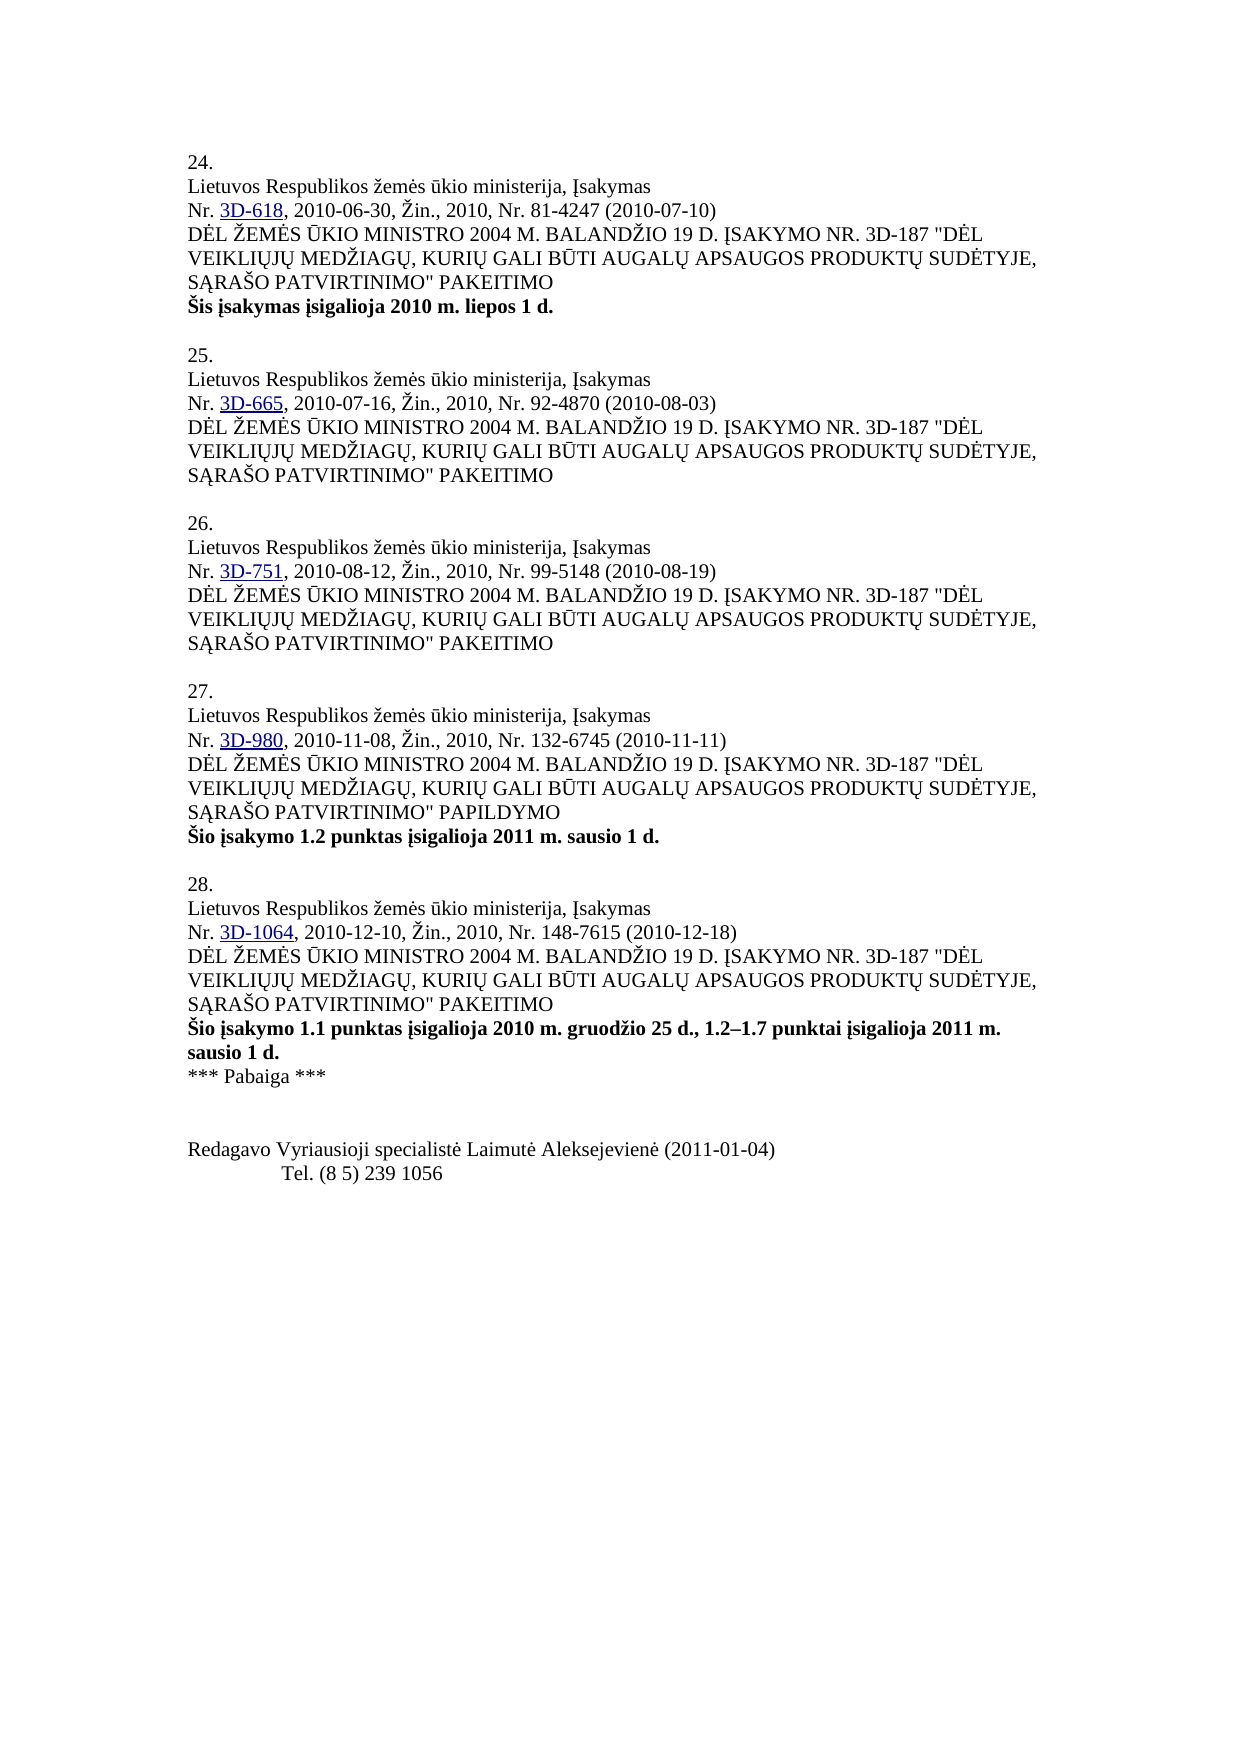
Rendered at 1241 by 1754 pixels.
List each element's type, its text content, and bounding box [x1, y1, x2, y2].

text DĖL ŽEMĖS ŪKIO MINISTRO 2004 M. BALANDŽIO 19 D. ĮSAKYMO NR. 3D-187 "DĖL VEIKLIŲJŲ MEDŽIAGŲ, KURIŲ GALI BŪTI AUGALŲ APSAUGOS PRODUKTŲ SUDĖTYJE, SĄRAŠO PATVIRTINIMO" PAPILDYMO [187, 752, 1053, 824]
text Lietuvos Respublikos žemės ūkio ministerija, Įsakymas [187, 535, 1053, 559]
text Redagavo Vyriausioji specialistė Laimutė Aleksejevienė (2011-01-04) [187, 1137, 1053, 1161]
text Nr. 3D-618, 2010-06-30, Žin., 2010, Nr. 81-4247 (2010-07-10) [187, 198, 1053, 222]
text Lietuvos Respublikos žemės ūkio ministerija, Įsakymas [187, 896, 1053, 920]
text Nr. 3D-665, 2010-07-16, Žin., 2010, Nr. 92-4870 (2010-08-03) [187, 391, 1053, 415]
text 27. [187, 679, 1053, 703]
text *** Pabaiga *** [187, 1064, 1053, 1088]
text 26. [187, 511, 1053, 535]
text Tel. (8 5) 239 1056 [187, 1161, 1053, 1185]
text Šis įsakymas įsigalioja 2010 m. liepos 1 d. [187, 294, 1053, 318]
text Šio įsakymo 1.2 punktas įsigalioja 2011 m. sausio 1 d. [187, 824, 1053, 848]
text Nr. 3D-1064, 2010-12-10, Žin., 2010, Nr. 148-7615 (2010-12-18) [187, 920, 1053, 944]
text Lietuvos Respublikos žemės ūkio ministerija, Įsakymas [187, 367, 1053, 391]
text Nr. 3D-751, 2010-08-12, Žin., 2010, Nr. 99-5148 (2010-08-19) [187, 559, 1053, 583]
text 28. [187, 872, 1053, 896]
text Lietuvos Respublikos žemės ūkio ministerija, Įsakymas [187, 703, 1053, 727]
text Nr. 3D-980, 2010-11-08, Žin., 2010, Nr. 132-6745 (2010-11-11) [187, 727, 1053, 752]
text Lietuvos Respublikos žemės ūkio ministerija, Įsakymas [187, 174, 1053, 198]
text Šio įsakymo 1.1 punktas įsigalioja 2010 m. gruodžio 25 d., 1.2–1.7 punktai įsigalioja 2011 m. sausio 1 d. [187, 1016, 1053, 1064]
text DĖL ŽEMĖS ŪKIO MINISTRO 2004 M. BALANDŽIO 19 D. ĮSAKYMO NR. 3D-187 "DĖL VEIKLIŲJŲ MEDŽIAGŲ, KURIŲ GALI BŪTI AUGALŲ APSAUGOS PRODUKTŲ SUDĖTYJE, SĄRAŠO PATVIRTINIMO" PAKEITIMO [187, 415, 1053, 487]
text DĖL ŽEMĖS ŪKIO MINISTRO 2004 M. BALANDŽIO 19 D. ĮSAKYMO NR. 3D-187 "DĖL VEIKLIŲJŲ MEDŽIAGŲ, KURIŲ GALI BŪTI AUGALŲ APSAUGOS PRODUKTŲ SUDĖTYJE, SĄRAŠO PATVIRTINIMO" PAKEITIMO [187, 583, 1053, 655]
text 25. [187, 342, 1053, 367]
text DĖL ŽEMĖS ŪKIO MINISTRO 2004 M. BALANDŽIO 19 D. ĮSAKYMO NR. 3D-187 "DĖL VEIKLIŲJŲ MEDŽIAGŲ, KURIŲ GALI BŪTI AUGALŲ APSAUGOS PRODUKTŲ SUDĖTYJE, SĄRAŠO PATVIRTINIMO" PAKEITIMO [187, 944, 1053, 1016]
text 24. [187, 150, 1053, 174]
text DĖL ŽEMĖS ŪKIO MINISTRO 2004 M. BALANDŽIO 19 D. ĮSAKYMO NR. 3D-187 "DĖL VEIKLIŲJŲ MEDŽIAGŲ, KURIŲ GALI BŪTI AUGALŲ APSAUGOS PRODUKTŲ SUDĖTYJE, SĄRAŠO PATVIRTINIMO" PAKEITIMO [187, 222, 1053, 294]
